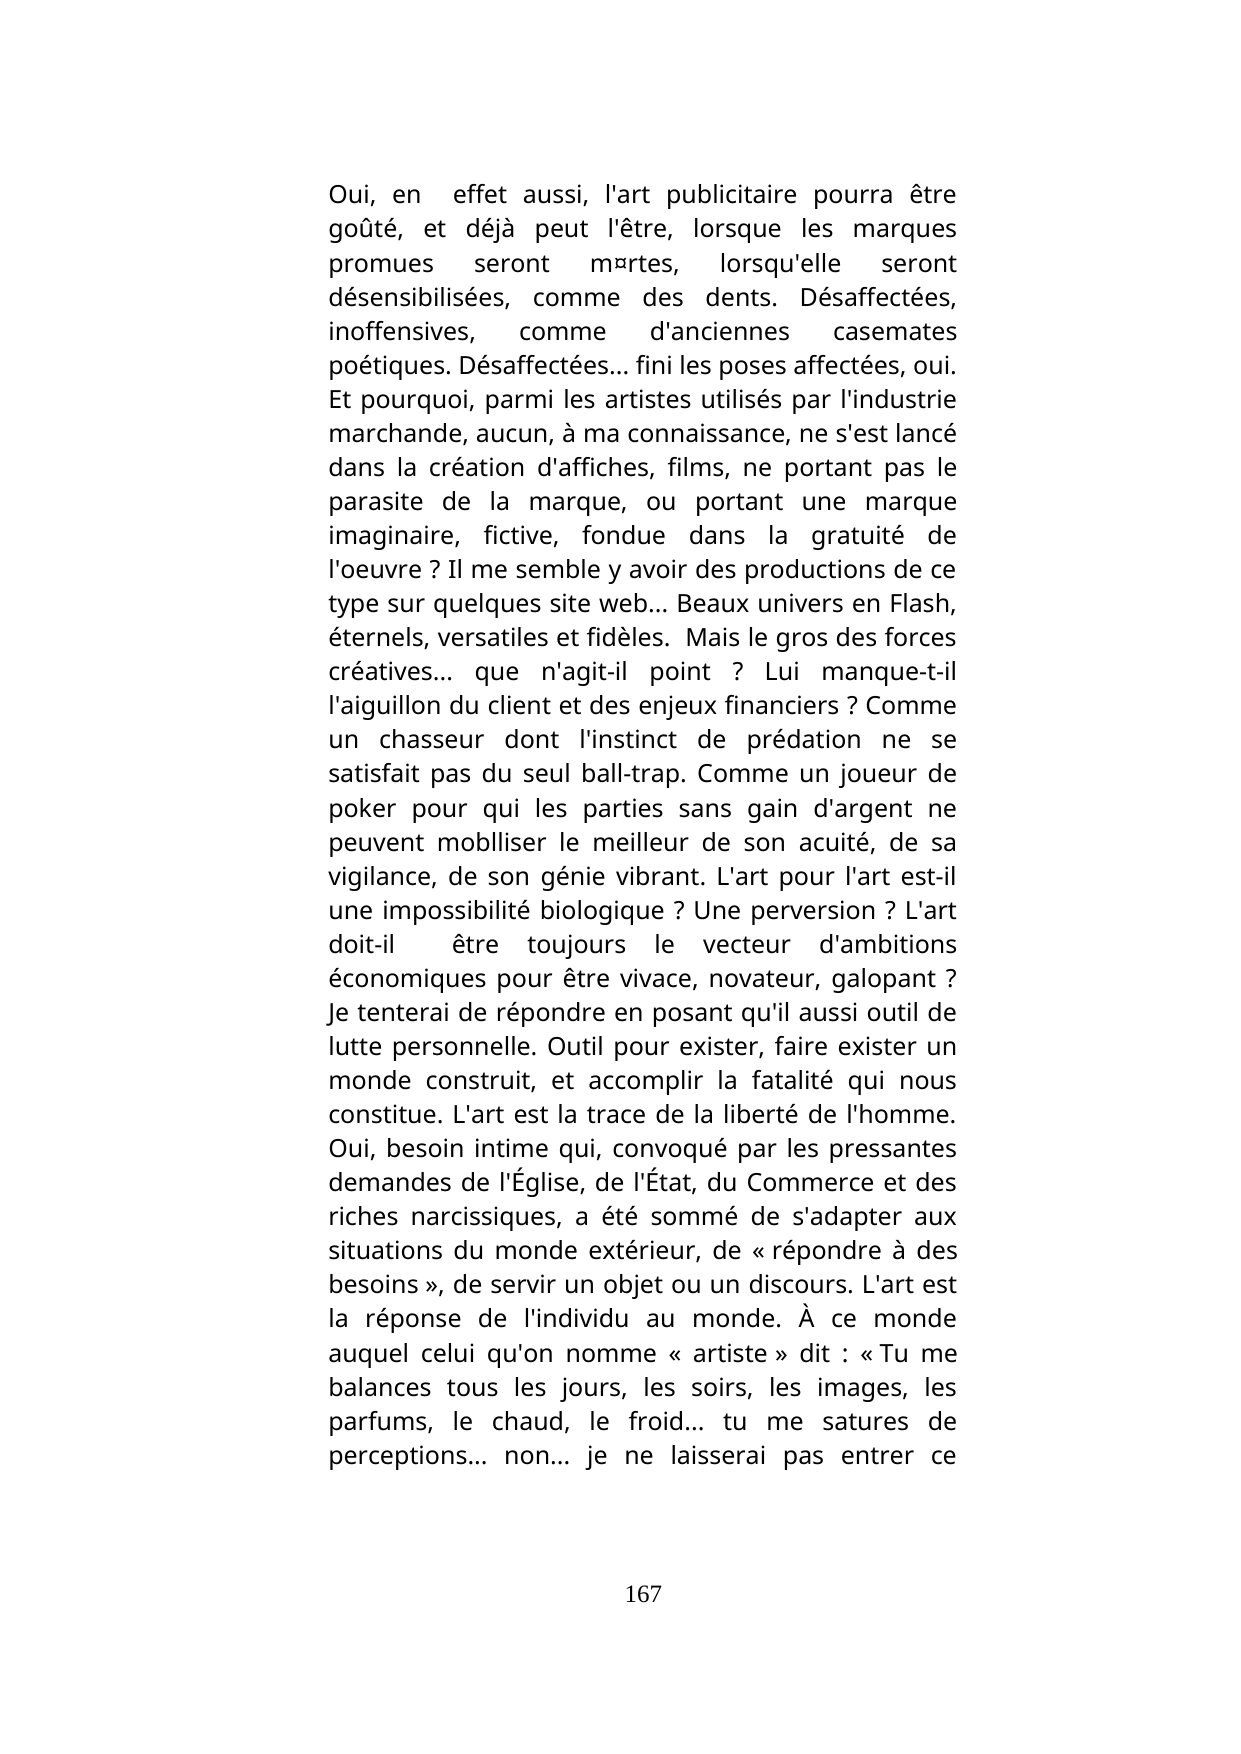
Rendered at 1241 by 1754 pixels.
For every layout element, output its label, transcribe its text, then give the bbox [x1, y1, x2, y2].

text Oui, en effet aussi, l'art publicitaire pourra être goûté, et déjà peut l'être, lorsque les marques promues seront m¤rtes, lorsqu'elle seront désensibilisées, comme des dents. Désaffectées, inoffensives, comme d'anciennes casemates poétiques. Désaffectées... fini les poses affectées, oui. Et pourquoi, parmi les artistes utilisés par l'industrie marchande, aucun, à ma connaissance, ne s'est lancé dans la création d'affiches, films, ne portant pas le parasite de la marque, ou portant une marque imaginaire, fictive, fondue dans la gratuité de l'oeuvre ? Il me semble y avoir des productions de ce type sur quelques site web... Beaux univers en Flash, éternels, versatiles et fidèles. Mais le gros des forces créatives... que n'agit-il point ? Lui manque-t-il l'aiguillon du client et des enjeux financiers ? Comme un chasseur dont l'instinct de prédation ne se satisfait pas du seul ball-trap. Comme un joueur de poker pour qui les parties sans gain d'argent ne peuvent moblliser le meilleur de son acuité, de sa vigilance, de son génie vibrant. L'art pour l'art est-il une impossibilité biologique ? Une perversion ? L'art doit-il être toujours le vecteur d'ambitions économiques pour être vivace, novateur, galopant ? Je tenterai de répondre en posant qu'il aussi outil de lutte personnelle. Outil pour exister, faire exister un monde construit, et accomplir la fatalité qui nous constitue. L'art est la trace de la liberté de l'homme. Oui, besoin intime qui, convoqué par les pressantes demandes de l'Église, de l'État, du Commerce et des riches narcissiques, a été sommé de s'adapter aux situations du monde extérieur, de « répondre à des besoins », de servir un objet ou un discours. L'art est la réponse de l'individu au monde. À ce monde auquel celui qu'on nomme « artiste » dit : « Tu me balances tous les jours, les soirs, les images, les parfums, le chaud, le froid... tu me satures de perceptions... non... je ne laisserai pas entrer ce [328, 177, 958, 1471]
